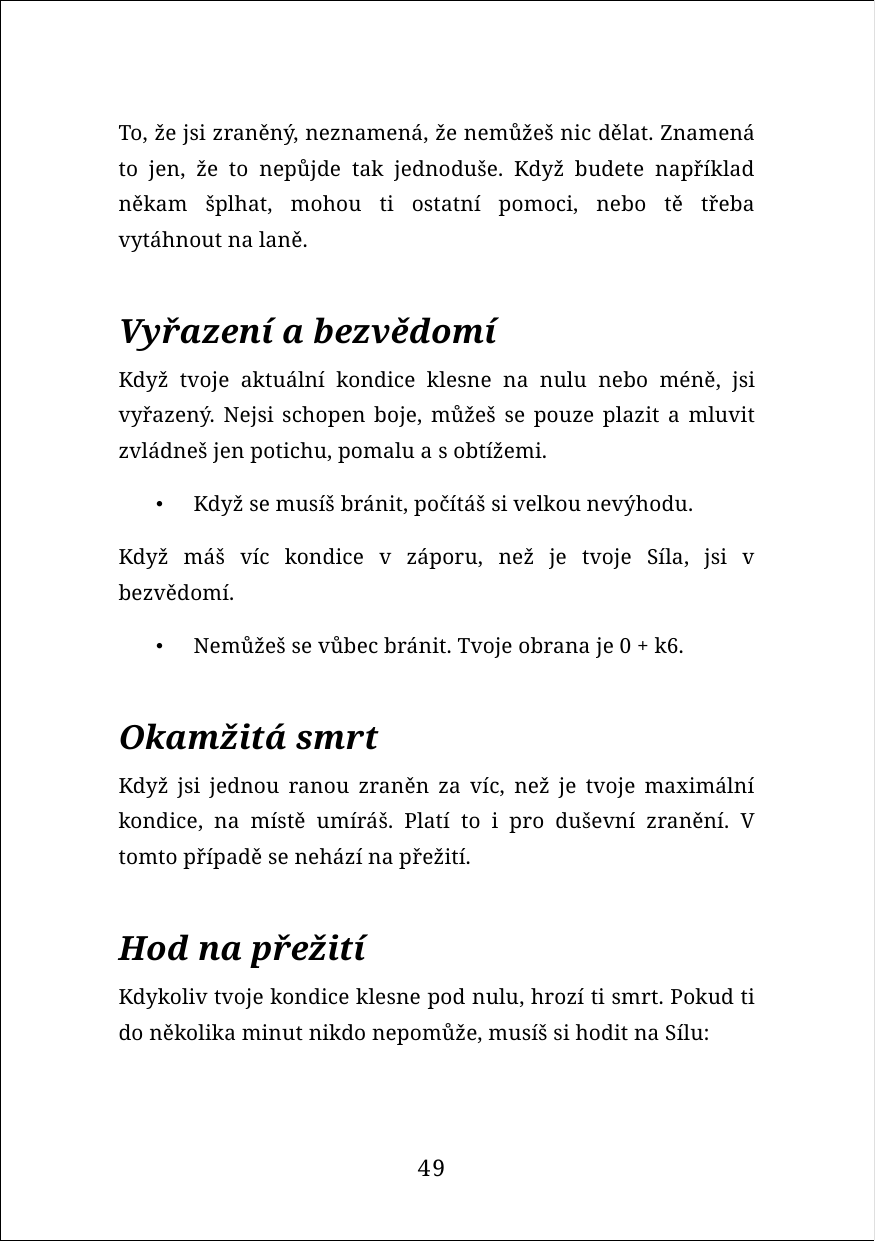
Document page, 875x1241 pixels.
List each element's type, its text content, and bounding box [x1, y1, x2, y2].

text Kdykoliv tvoje kondice klesne pod nulu, hrozí ti smrt. Pokud ti do několika minut nikdo nepomůže, musíš si hodit na Sílu: [118, 982, 756, 1046]
text Když jsi jednou ranou zraněn za víc, než je tvoje maximální kondice, na místě umíráš. Platí to i pro duševní zranění. V tomto případě se nehází na přežití. [118, 771, 756, 871]
text To, že jsi zraněný, neznamená, že nemůžeš nic dělat. Znamená to jen, že to nepůjde tak jednoduše. Když budete například někam šplhat, mohou ti ostatní pomoci, nebo tě třeba vytáhnout na laně. [118, 118, 756, 253]
subtitle Vyřazení a bezvědomí [118, 308, 756, 353]
list Když se musíš bránit, počítáš si velkou nevýhodu. [156, 489, 756, 517]
text Když tvoje aktuální kondice klesne na nulu nebo méně, jsi vyřazený. Nejsi schopen boje, můžeš se pouze plazit a mluvit zvládneš jen potichu, pomalu a s obtížemi. [118, 365, 756, 464]
subtitle Hod na přežití [118, 925, 756, 970]
list Nemůžeš se vůbec bránit. Tvoje obrana je 0 + k6. [156, 631, 756, 659]
subtitle Okamžitá smrt [118, 714, 756, 759]
text Když máš víc kondice v záporu, než je tvoje Síla, jsi v bezvědomí. [118, 542, 756, 606]
